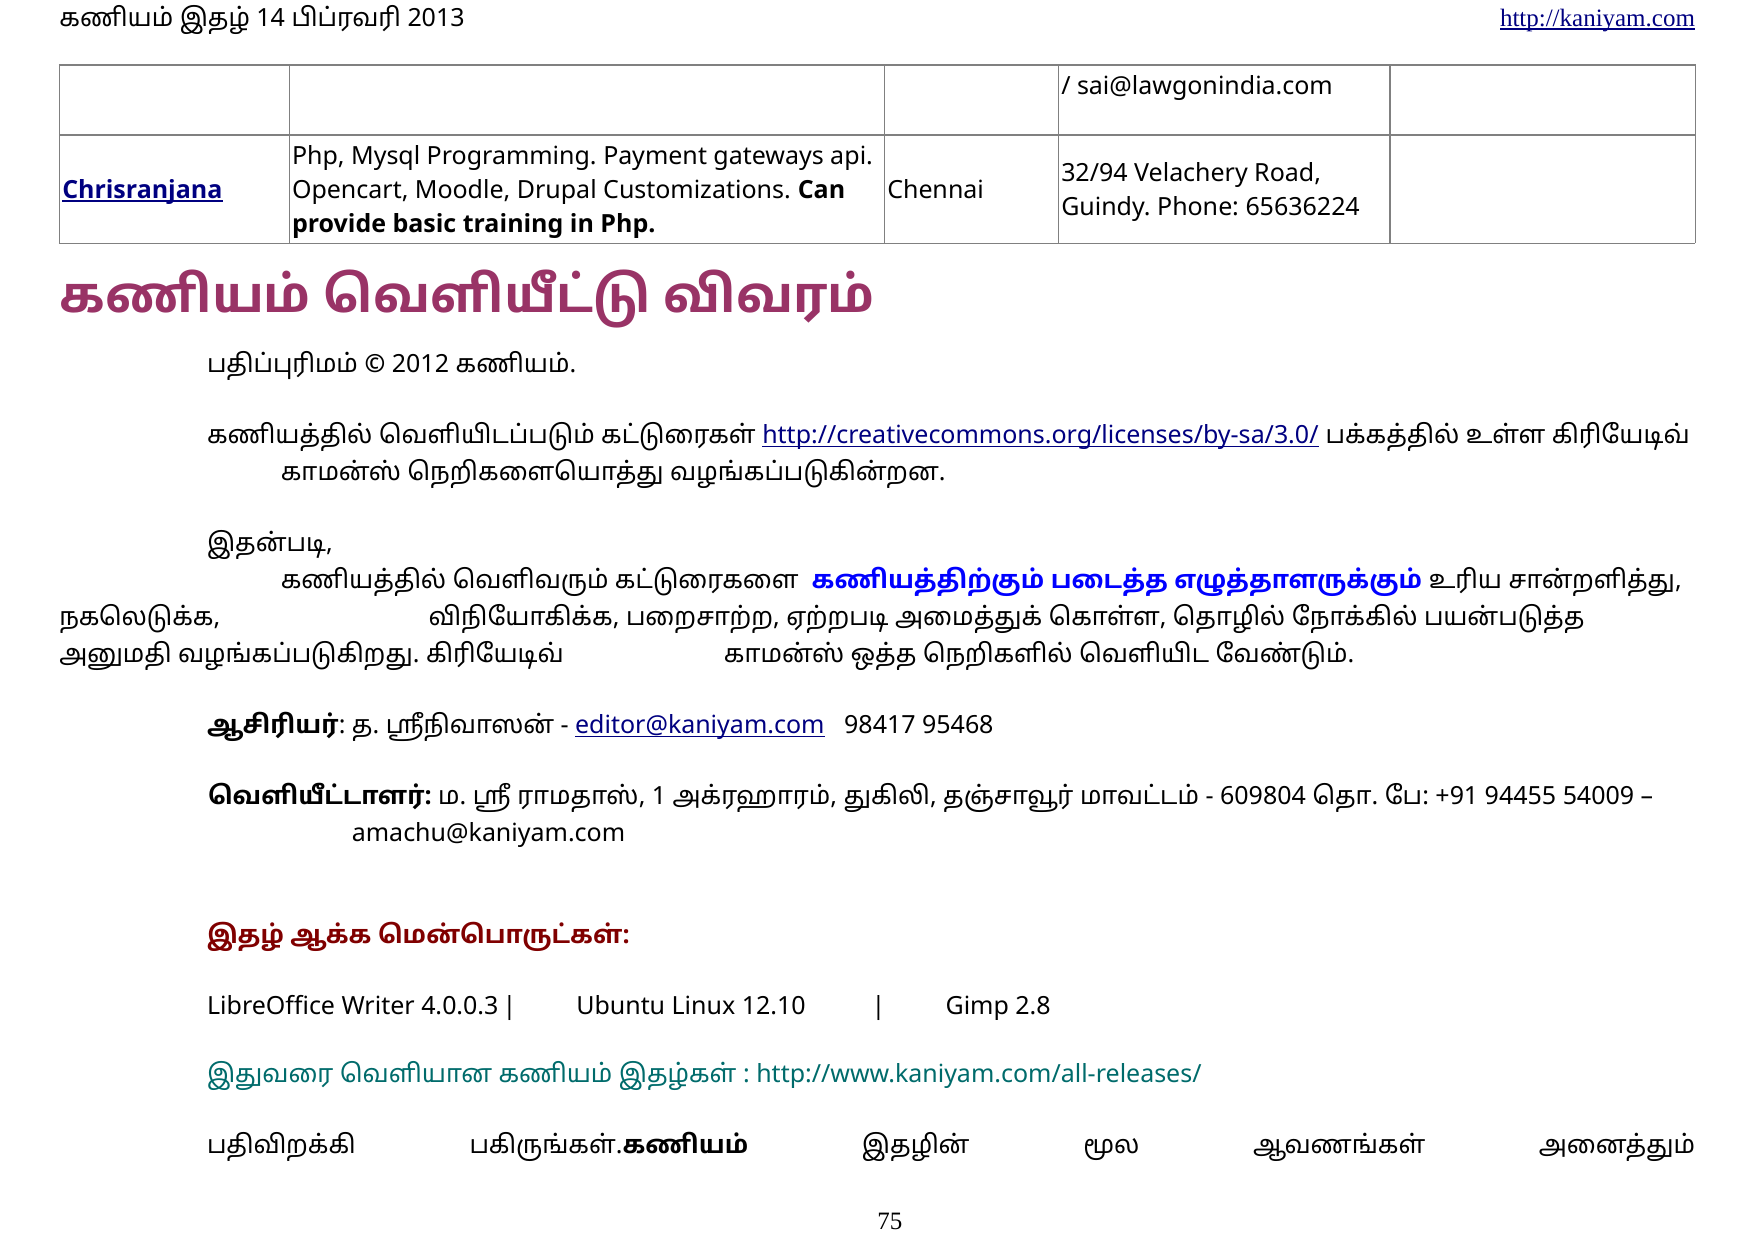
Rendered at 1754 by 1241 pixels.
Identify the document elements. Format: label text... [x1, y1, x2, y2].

text LibreOffice Writer 4.0.0.3 | Ubuntu Linux 12.10 | Gimp 2.8 [59, 988, 1695, 1022]
table_cell [290, 66, 884, 134]
text பதிவிறக்கி பகிருங்கள்.கணியம் இதழின் மூல ஆவணங்கள் அனைத்தும் [59, 1127, 1695, 1164]
text கணியத்தில் வெளியிடப்படும் கட்டுரைகள் http://creativecommons.org/licenses/by-sa/3.0/ பக்கத்தில் உள்ள கிரியேடிவ் காமன்ஸ் நெறிகளையொத்து வழங்கப்படுகின்றன. [59, 417, 1695, 491]
table_cell [1391, 136, 1695, 242]
table_cell / sai@lawgonindia.com [1059, 66, 1389, 134]
table_cell Chrisranjana [60, 136, 289, 242]
text பதிப்புரிமம் © 2012 கணியம். [59, 346, 1695, 383]
table_cell Php, Mysql Programming. Payment gateways api. Opencart, Moodle, Drupal Customizations. Can provide basic training in Php. [290, 136, 884, 242]
subtitle கணியம் வெளியீட்டு விவரம் [59, 268, 1695, 333]
text இதன்படி, [59, 525, 1695, 562]
text ஆசிரியர்: த. ஸ்ரீநிவாஸன் - editor@kaniyam.com 98417 95468 [59, 707, 1695, 744]
table_cell [885, 66, 1058, 134]
text கணியத்தில் வெளிவரும் கட்டுரைகளை கணியத்திற்கும் படைத்த எழுத்தாளருக்கும் உரிய சான்றளித்து, நகலெடுக்க, விநியோகிக்க, பறைசாற்ற, ஏற்றபடி அமைத்துக் கொள்ள, தொழில் நோக்கில் பயன்படுத்த அனுமதி வழங்கப்படுகிறது. கிரியேடிவ் காமன்ஸ் ஒத்த நெறிகளில் வெளியிட வேண்டும். [59, 562, 1695, 673]
table_cell [60, 66, 289, 134]
text வெளியீட்டாளர்: ம. ஶ்ரீ ராமதாஸ், 1 அக்ரஹாரம், துகிலி, தஞ்சாவூர் மாவட்டம் - 609804 தொ. பே: +91 94455 54009 – amachu@kaniyam.com [208, 778, 1695, 849]
table_cell Chennai [885, 136, 1058, 242]
table_cell 32/94 Velachery Road, Guindy. Phone: 65636224 [1059, 136, 1389, 242]
text இதழ் ஆக்க மென்பொருட்கள்: [59, 917, 1695, 954]
text இதுவரை வெளியான கணியம் இதழ்கள் : http://www.kaniyam.com/all-releases/ [59, 1056, 1695, 1093]
table_cell [1391, 66, 1695, 134]
